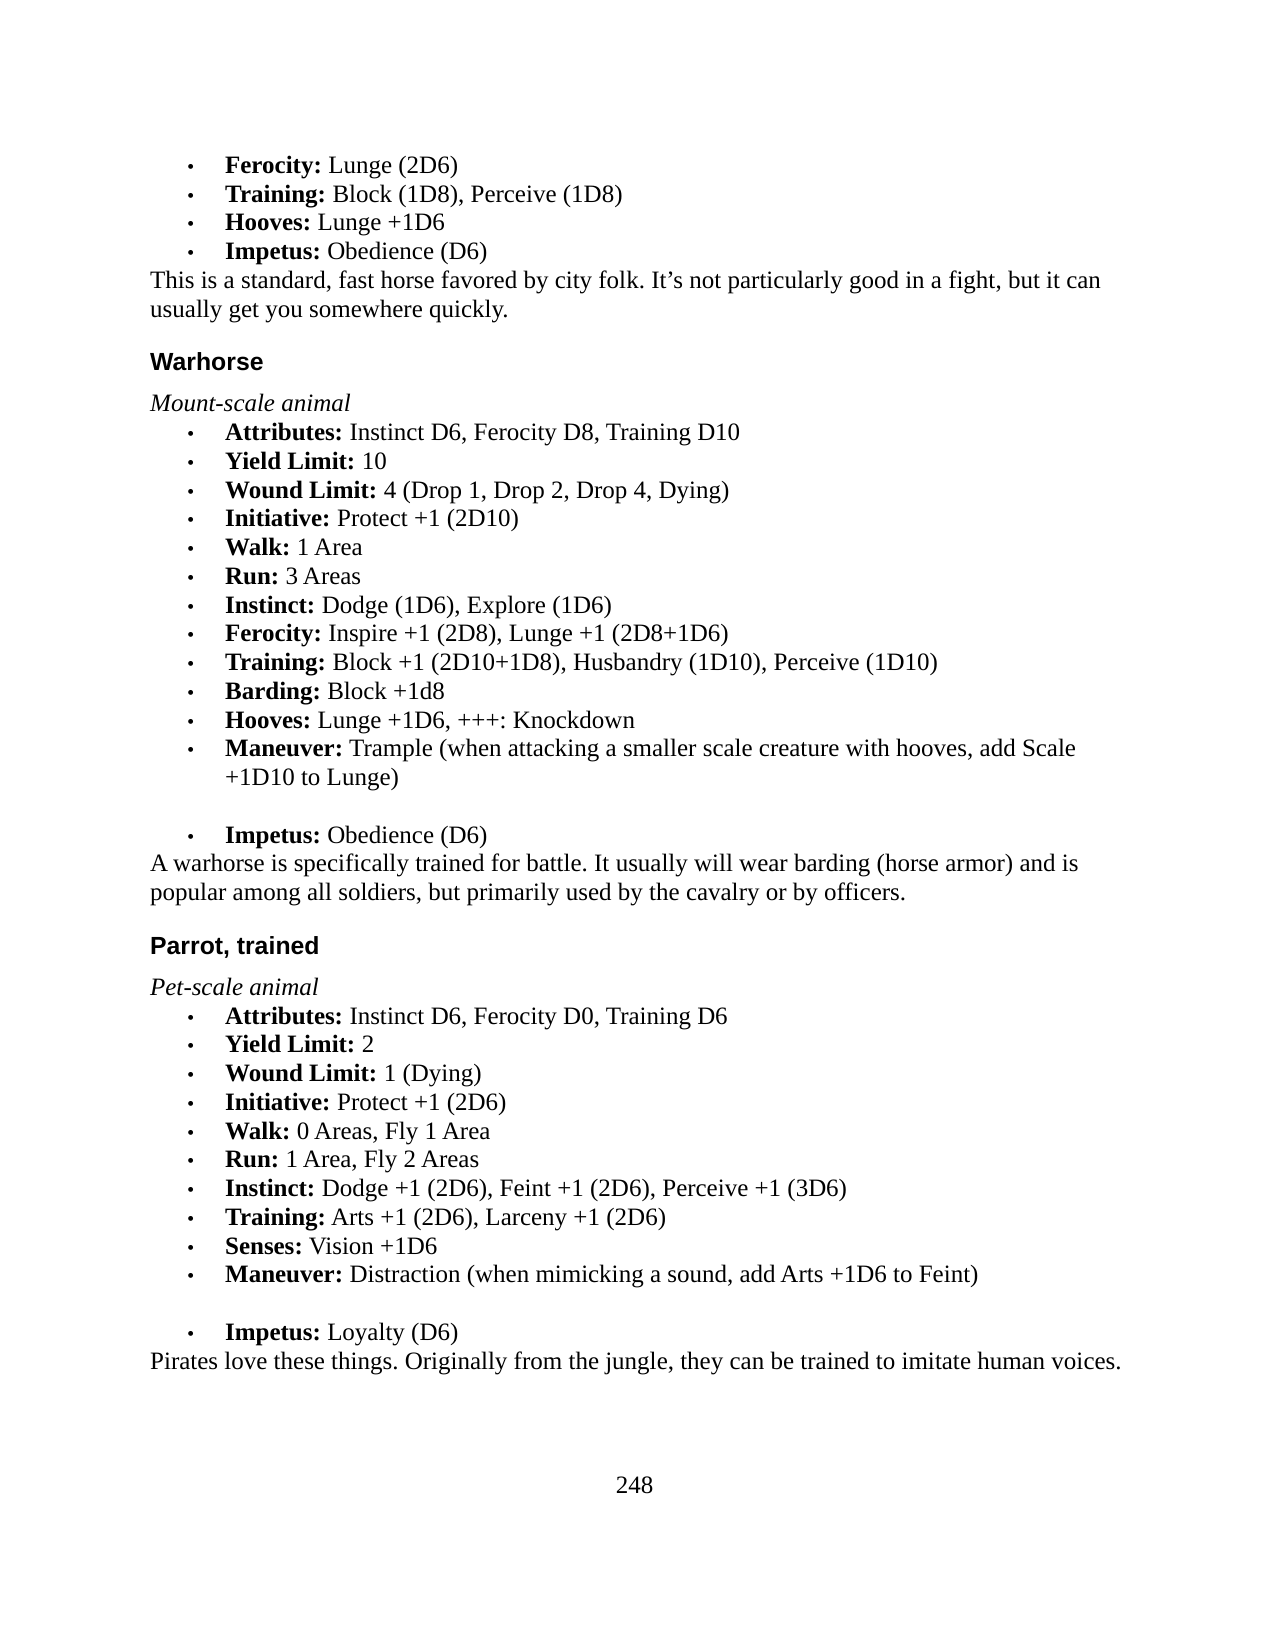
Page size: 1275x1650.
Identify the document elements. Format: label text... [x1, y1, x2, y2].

list Instinct: Dodge (1D6), Explore (1D6) [187, 590, 1125, 618]
list Training: Block (1D8), Perceive (1D8) [187, 179, 1125, 207]
list Walk: 0 Areas, Fly 1 Area [187, 1116, 1125, 1144]
list Senses: Vision +1D6 [187, 1231, 1125, 1259]
text Pet-scale animal [150, 972, 1125, 1001]
list Yield Limit: 2 [187, 1029, 1125, 1058]
list Ferocity: Lunge (2D6) [187, 150, 1125, 179]
list Wound Limit: 1 (Dying) [187, 1058, 1125, 1087]
text This is a standard, fast horse favored by city folk. It’s not particularly good in a fight, but it can usually get you somewhere quickly. [150, 265, 1125, 322]
subtitle Warhorse [150, 347, 1125, 376]
list Yield Limit: 10 [187, 446, 1125, 475]
list Ferocity: Inspire +1 (2D8), Lunge +1 (2D8+1D6) [187, 618, 1125, 647]
list Hooves: Lunge +1D6, +++: Knockdown [187, 705, 1125, 733]
list Attributes: Instinct D6, Ferocity D0, Training D6 [187, 1001, 1125, 1029]
list Hooves: Lunge +1D6 [187, 207, 1125, 236]
list Impetus: Obedience (D6) [187, 236, 1125, 265]
text Mount-scale animal [150, 388, 1125, 417]
list Maneuver: Distraction (when mimicking a sound, add Arts +1D6 to Feint) [187, 1259, 1125, 1317]
subtitle Parrot, trained [150, 931, 1125, 959]
list Wound Limit: 4 (Drop 1, Drop 2, Drop 4, Dying) [187, 475, 1125, 503]
list Walk: 1 Area [187, 532, 1125, 561]
list Maneuver: Trample (when attacking a smaller scale creature with hooves, add Scale +1D10 to Lunge) [187, 733, 1125, 820]
list Impetus: Obedience (D6) [187, 820, 1125, 848]
list Impetus: Loyalty (D6) [187, 1317, 1125, 1346]
list Barding: Block +1d8 [187, 676, 1125, 705]
list Run: 3 Areas [187, 561, 1125, 590]
list Initiative: Protect +1 (2D6) [187, 1087, 1125, 1116]
list Training: Arts +1 (2D6), Larceny +1 (2D6) [187, 1202, 1125, 1231]
text A warhorse is specifically trained for battle. It usually will wear barding (horse armor) and is popular among all soldiers, but primarily used by the cavalry or by officers. [150, 848, 1125, 906]
text Pirates love these things. Originally from the jungle, they can be trained to imitate human voices. [150, 1346, 1125, 1374]
list Initiative: Protect +1 (2D10) [187, 503, 1125, 532]
list Training: Block +1 (2D10+1D8), Husbandry (1D10), Perceive (1D10) [187, 647, 1125, 676]
list Run: 1 Area, Fly 2 Areas [187, 1144, 1125, 1173]
list Attributes: Instinct D6, Ferocity D8, Training D10 [187, 417, 1125, 446]
list Instinct: Dodge +1 (2D6), Feint +1 (2D6), Perceive +1 (3D6) [187, 1173, 1125, 1202]
